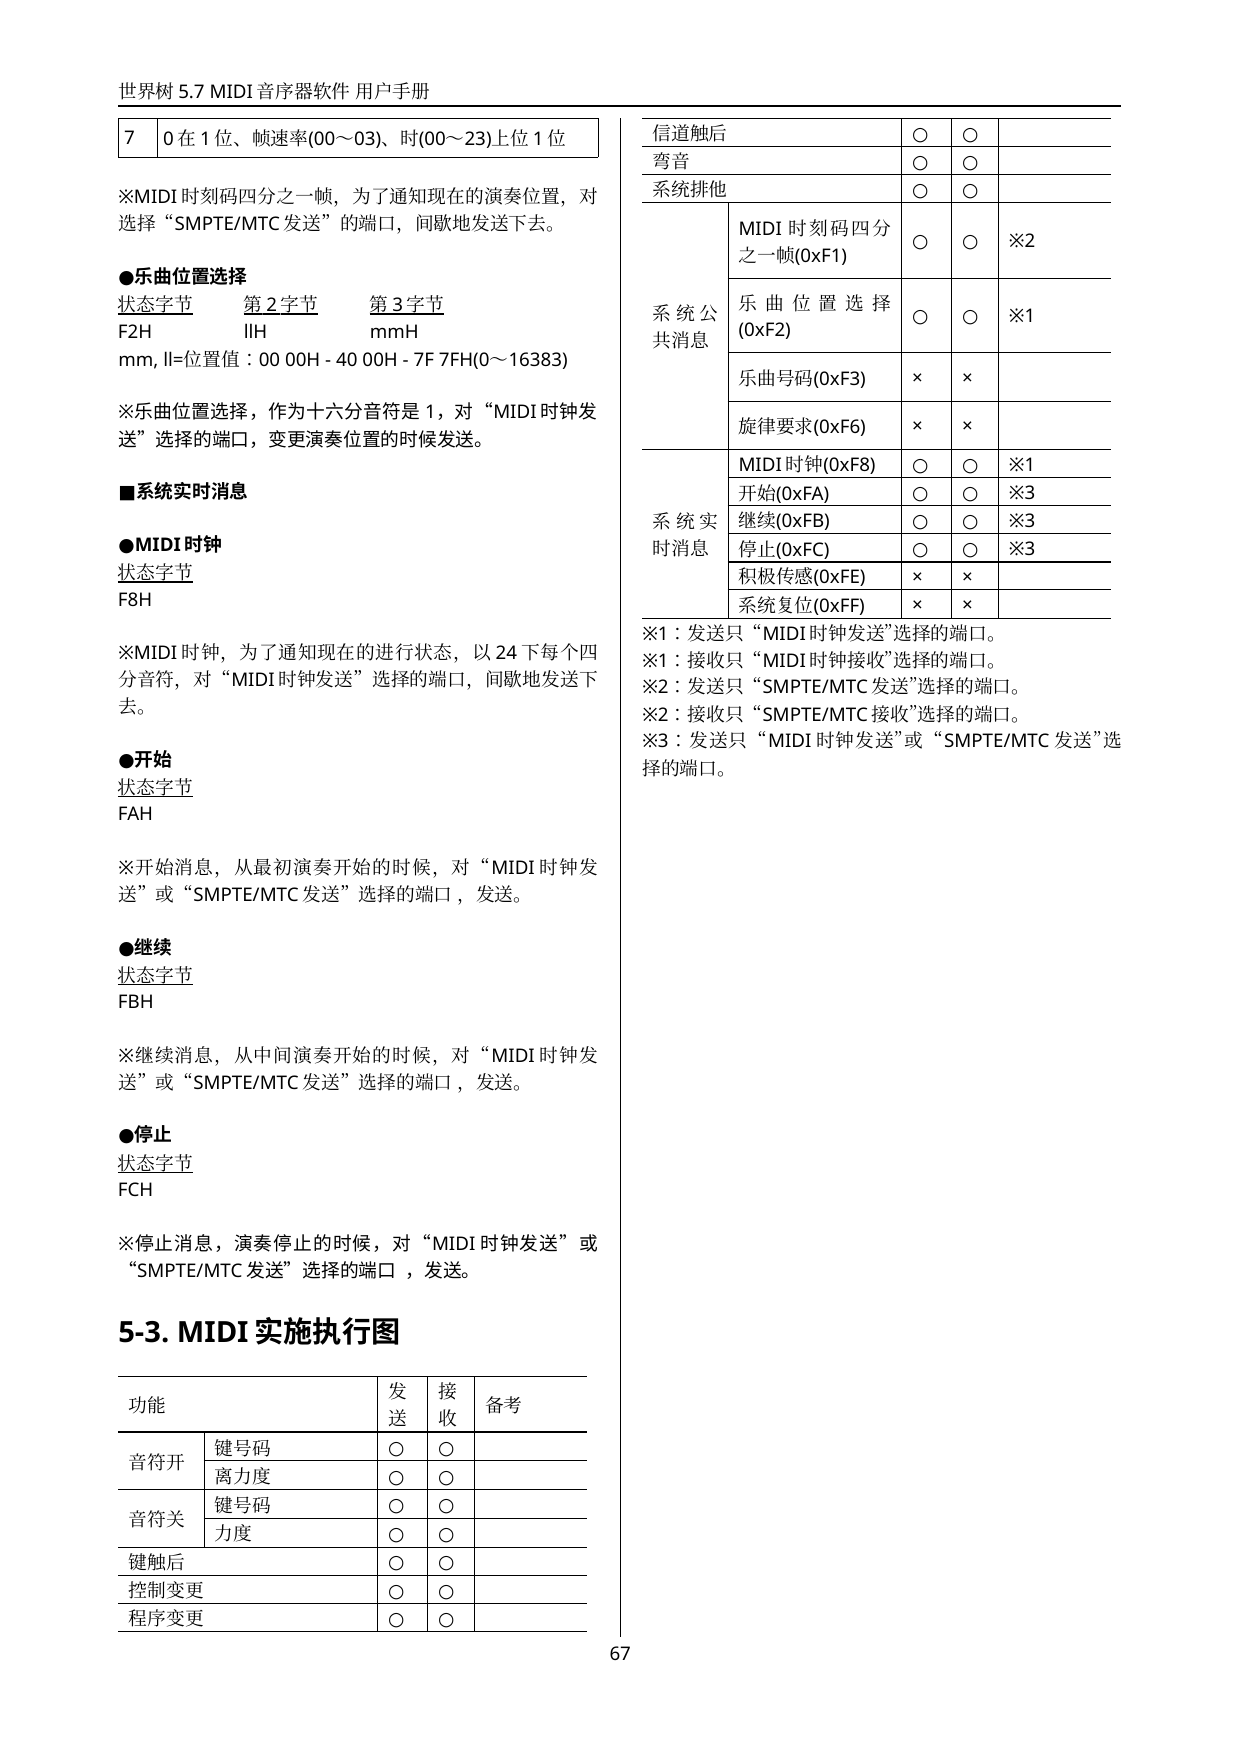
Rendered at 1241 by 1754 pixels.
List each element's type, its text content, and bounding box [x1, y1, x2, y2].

text ●乐曲位置选择 [118, 262, 598, 289]
table_header 状态字节 [108, 290, 233, 317]
table_header ○ [952, 450, 998, 477]
table_cell FAH [108, 801, 233, 852]
table_cell [475, 1604, 587, 1631]
text ●继续 [118, 932, 598, 959]
table_cell [999, 353, 1111, 401]
table_cell × [902, 590, 951, 617]
table_header [234, 558, 359, 585]
table_cell 开始(0xFA) [729, 478, 901, 505]
text ※1：接收只“MIDI时钟接收”选择的端口。 [642, 645, 1122, 672]
table_cell 系统排他 [642, 175, 901, 202]
text ※3：发送只“MIDI时钟发送”或“SMPTE/MTC发送”选择的端口。 [642, 726, 1122, 780]
table_cell mmH [360, 318, 485, 343]
table_header ○ [378, 1433, 427, 1460]
text ■系统实时消息 [118, 477, 598, 504]
table_cell × [952, 402, 998, 449]
table_cell ○ [952, 175, 998, 202]
table_header [234, 961, 359, 987]
table_cell ※1 [999, 279, 1111, 352]
table_cell [234, 586, 359, 637]
table_cell 系统实时消息 [642, 450, 728, 617]
table_cell ○ [428, 1604, 474, 1631]
table_cell 继续(0xFB) [729, 506, 901, 533]
table_cell ○ [952, 506, 998, 533]
table_header ○ [378, 1490, 427, 1517]
table_cell ○ [428, 1461, 474, 1489]
table_cell ○ [428, 1548, 474, 1575]
table_header 接收 [428, 1377, 474, 1431]
table_header 备考 [475, 1377, 587, 1431]
table_cell × [952, 353, 998, 401]
table_cell 乐曲位置选择(0xF2) [729, 279, 901, 352]
table_cell × [952, 563, 998, 589]
table_header ○ [902, 203, 951, 278]
table_cell [360, 989, 485, 1039]
table_header [360, 773, 485, 800]
text ※1：发送只“MIDI时钟发送”选择的端口。 [642, 618, 1122, 645]
table_cell × [902, 402, 951, 449]
table_header [475, 1433, 587, 1460]
table_cell [999, 119, 1111, 146]
table_header 第2字节 [234, 290, 359, 317]
table_header ○ [952, 203, 998, 278]
table_cell [486, 1176, 612, 1202]
table_cell ○ [952, 119, 998, 146]
table_cell [486, 318, 611, 343]
table_cell ※3 [999, 506, 1111, 533]
table_header 状态字节 [108, 961, 233, 987]
table_cell 控制变更 [118, 1576, 377, 1603]
table_cell ○ [378, 1576, 427, 1603]
table_header [360, 1148, 485, 1175]
table_cell 7 [119, 119, 157, 157]
table_cell [475, 1519, 587, 1547]
table_cell llH [234, 318, 359, 343]
table_header ※2 [999, 203, 1111, 278]
table_cell [234, 989, 359, 1039]
table_header 状态字节 [108, 1148, 233, 1175]
table_cell ○ [952, 478, 998, 505]
table_cell ○ [378, 1519, 427, 1547]
table_header 发送 [378, 1377, 427, 1431]
table_cell ○ [902, 175, 951, 202]
table_cell ※3 [999, 478, 1111, 505]
table_cell [999, 563, 1111, 589]
table_cell FBH [108, 989, 233, 1039]
subtitle 5-3. MIDI实施执行图 [118, 1308, 598, 1351]
table_header [475, 1490, 587, 1517]
table_cell 程序变更 [118, 1604, 377, 1631]
table_cell [999, 402, 1111, 449]
table_cell 停止(0xFC) [729, 534, 901, 561]
table_cell [486, 801, 612, 852]
table_cell [475, 1576, 587, 1603]
table_header [486, 773, 612, 800]
table_cell 系统公共消息 [642, 203, 728, 449]
table_header [486, 961, 612, 987]
text ※继续消息，从中间演奏开始的时候，对“MIDI时钟发送”或“SMPTE/MTC发送”选择的端口 ，发送。 [118, 1041, 598, 1094]
text ※2：发送只“SMPTE/MTC发送”选择的端口。 [642, 672, 1122, 699]
table_cell [360, 801, 485, 852]
table_header MIDI时刻码四分之一帧(0xF1) [729, 203, 901, 278]
text ※停止消息，演奏停止的时候，对“MIDI时钟发送”或“SMPTE/MTC发送”选择的端口 ，发送。 [118, 1228, 598, 1283]
table_cell ○ [902, 279, 951, 352]
table_cell ○ [902, 119, 951, 146]
table_cell 键触后 [118, 1548, 377, 1575]
table_header [234, 773, 359, 800]
table_cell [999, 147, 1111, 174]
table_cell [234, 801, 359, 852]
table_header [486, 558, 612, 585]
table_cell ○ [902, 534, 951, 561]
table_cell [234, 1176, 359, 1202]
table_header MIDI时钟(0xF8) [729, 450, 901, 477]
table_cell [999, 175, 1111, 202]
table_cell 信道触后 [642, 119, 901, 146]
table_cell 乐曲号码(0xF3) [729, 353, 901, 401]
text ※2：接收只“SMPTE/MTC接收”选择的端口。 [642, 699, 1122, 726]
table_cell [486, 586, 612, 637]
table_cell 音符关 [118, 1490, 204, 1547]
table_header 功能 [118, 1377, 377, 1431]
table_header [360, 558, 485, 585]
table_cell ○ [902, 478, 951, 505]
table_cell ○ [428, 1519, 474, 1547]
text ※开始消息，从最初演奏开始的时候，对“MIDI时钟发送”或“SMPTE/MTC发送”选择的端口 ，发送。 [118, 853, 598, 907]
table_cell ○ [378, 1604, 427, 1631]
table_cell ○ [378, 1548, 427, 1575]
table_cell ○ [952, 534, 998, 561]
table_cell × [902, 563, 951, 589]
table_cell 离力度 [205, 1461, 377, 1489]
table_cell [486, 989, 612, 1039]
table_cell 0在1位、帧速率(00～03)、时(00～23)上位1位 [158, 119, 598, 157]
table_cell 音符开 [118, 1433, 204, 1489]
table_cell ※3 [999, 534, 1111, 561]
table_header ○ [428, 1433, 474, 1460]
table_cell × [902, 353, 951, 401]
table_cell [360, 586, 485, 637]
table_cell ○ [902, 147, 951, 174]
text ※乐曲位置选择，作为十六分音符是1，对“MIDI时钟发送”选择的端口，变更演奏位置的时候发送。 [118, 397, 598, 451]
table_header [612, 290, 619, 317]
text mm, ll=位置值：00 00H - 40 00H - 7F 7FH(0～16383) [118, 345, 598, 372]
table_cell [475, 1548, 587, 1575]
table_cell [612, 318, 619, 343]
table_cell 积极传感(0xFE) [729, 563, 901, 589]
table_header 键号码 [205, 1433, 377, 1460]
table_header [486, 1148, 612, 1175]
table_cell ○ [378, 1461, 427, 1489]
table_cell [999, 590, 1111, 617]
table_cell 系统复位(0xFF) [729, 590, 901, 617]
table_header 状态字节 [108, 558, 233, 585]
table_cell ○ [952, 147, 998, 174]
table_header ○ [428, 1490, 474, 1517]
table_cell × [952, 590, 998, 617]
table_cell F2H [108, 318, 233, 343]
table_cell ○ [428, 1576, 474, 1603]
table_cell [475, 1461, 587, 1489]
table_cell F8H [108, 586, 233, 637]
table_cell 弯音 [642, 147, 901, 174]
text ※MIDI时钟，为了通知现在的进行状态，以24下每个四分音符，对“MIDI时钟发送”选择的端口，间歇地发送下去。 [118, 638, 598, 719]
table_header [234, 1148, 359, 1175]
table_header ※1 [999, 450, 1111, 477]
table_header [486, 290, 611, 317]
table_cell ○ [902, 506, 951, 533]
table_header ○ [902, 450, 951, 477]
table_header 状态字节 [108, 773, 233, 800]
table_header [360, 961, 485, 987]
table_cell 力度 [205, 1519, 377, 1547]
text ※MIDI时刻码四分之一帧，为了通知现在的演奏位置，对选择“SMPTE/MTC发送”的端口，间歇地发送下去。 [118, 182, 598, 236]
table_cell FCH [108, 1176, 233, 1202]
table_cell 旋律要求(0xF6) [729, 402, 901, 449]
table_cell [360, 1176, 485, 1202]
table_cell ○ [952, 279, 998, 352]
text ●停止 [118, 1120, 598, 1147]
text ●开始 [118, 744, 598, 772]
table_header 第3字节 [360, 290, 485, 317]
table_header 键号码 [205, 1490, 377, 1517]
text ●MIDI时钟 [118, 530, 598, 557]
